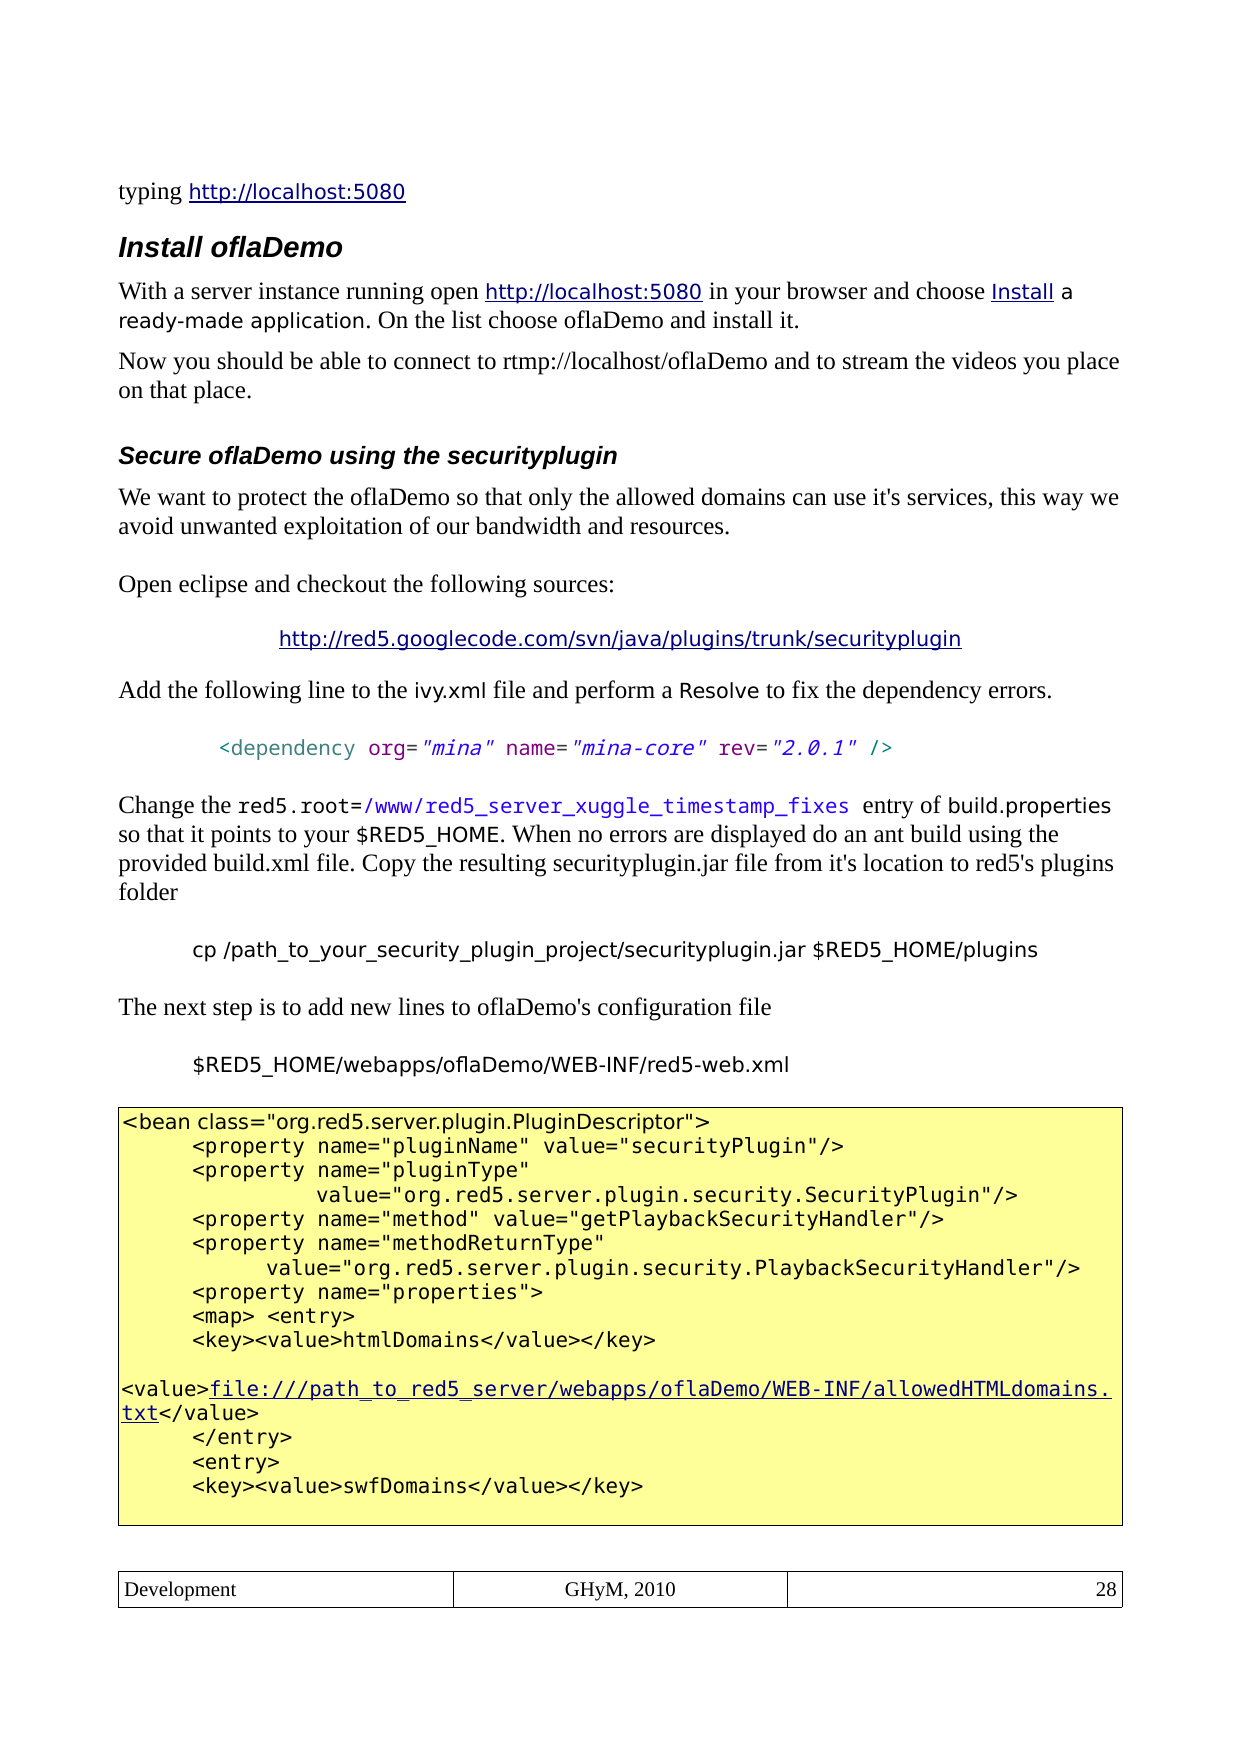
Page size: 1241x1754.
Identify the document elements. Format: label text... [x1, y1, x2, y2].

text Add the following line to the ivy.xml file and perform a Resolve to fix the dependency errors. [118, 676, 1122, 704]
text We want to protect the oflaDemo so that only the allowed domains can use it's services, this way we avoid unwanted exploitation of our bandwidth and resources. [118, 482, 1122, 540]
text The next step is to add new lines to oflaDemo's configuration file [118, 992, 1122, 1021]
text cp /path_to_your_security_plugin_project/securityplugin.jar $RED5_HOME/plugins [118, 934, 1122, 963]
text $RED5_HOME/webapps/oflaDemo/WEB-INF/red5-web.xml [118, 1049, 1122, 1078]
text Change the red5.root=/www/red5_server_xuggle_timestamp_fixes entry of build.properties so that it points to your $RED5_HOME. When no errors are displayed do an ant build using the provided build.xml file. Copy the resulting securityplugin.jar file from it's location to red5's plugins folder [118, 790, 1122, 906]
text typing http://localhost:5080 [118, 176, 1122, 205]
subtitle Install oflaDemo [118, 230, 1122, 264]
text Open eclipse and checkout the following sources: [118, 569, 1122, 598]
text <dependency org="mina" name="mina-core" rev="2.0.1" /> [118, 733, 1122, 761]
text http://red5.googlecode.com/svn/java/plugins/trunk/securityplugin [118, 627, 1122, 651]
subtitle Secure oflaDemo using the securityplugin [118, 441, 1122, 470]
text With a server instance running open http://localhost:5080 in your browser and choose Install a ready-made application. On the list choose oflaDemo and install it. [118, 276, 1122, 334]
text Now you should be able to connect to rtmp://localhost/oflaDemo and to stream the videos you place on that place. [118, 346, 1122, 404]
text <bean class="org.red5.server.plugin.PluginDescriptor"> <property name="pluginName" value="securityPlugin"/> <property name="pluginType" value="org.red5.server.plugin.security.SecurityPlugin"/> <property name="method" value="getPlaybackSecurityHandler"/> <property name="methodReturnType" value="org.red5.server.plugin.security.PlaybackSecurityHandler"/> <property name="properties"> <map> <entry> <key><value>htmlDomains</value></key> <value>file:///path_to_red5_server/webapps/oflaDemo/WEB-INF/allowedHTMLdomains.txt</value> </entry> <entry> <key><value>swfDomains</value></key> [119, 1108, 1122, 1525]
